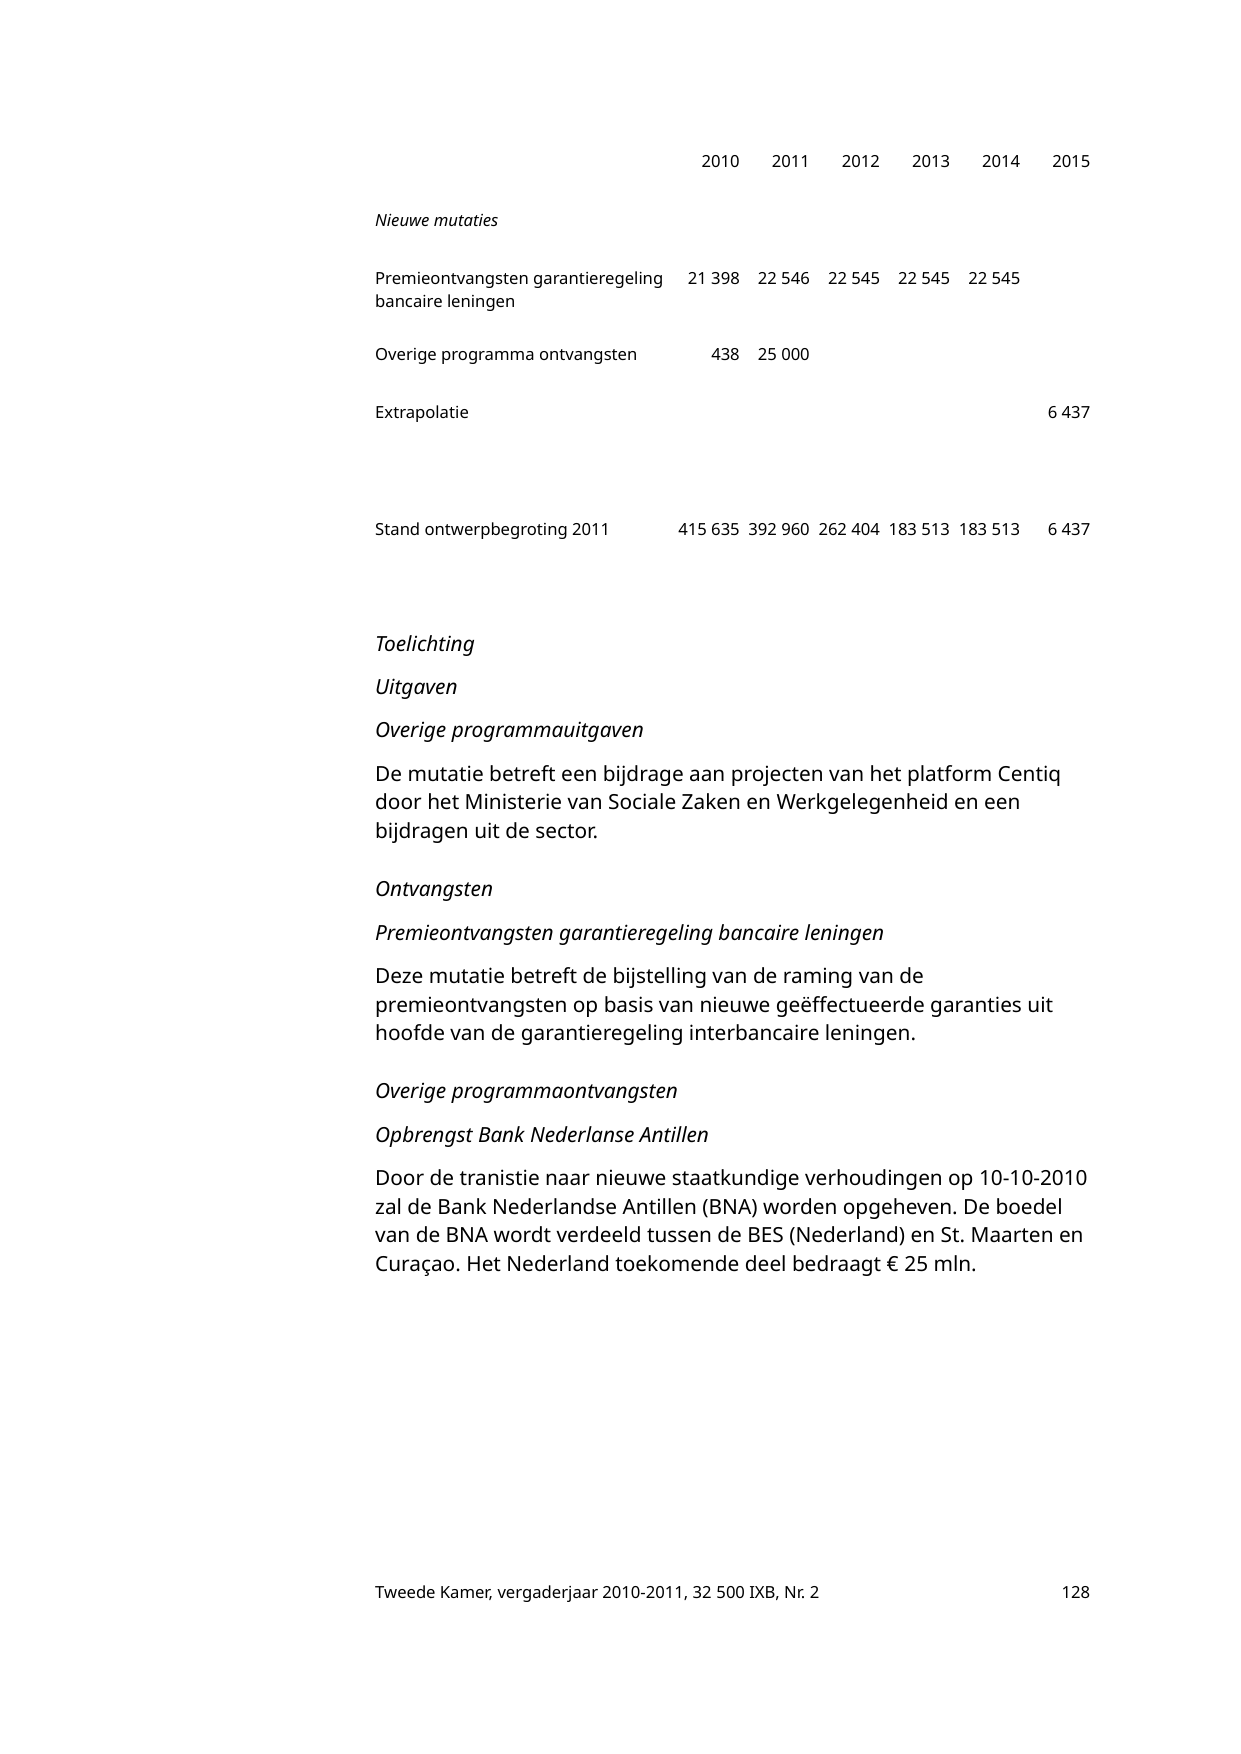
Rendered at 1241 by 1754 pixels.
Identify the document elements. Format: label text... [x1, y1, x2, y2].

table_cell [669, 459, 739, 518]
text Opbrengst Bank Nederlanse Antillen [375, 1120, 1090, 1148]
table_cell [669, 401, 739, 459]
table_cell 6 437 [1020, 518, 1090, 570]
table_cell [950, 459, 1020, 518]
text De mutatie betreft een bijdrage aan projecten van het platform Centiq door het Ministerie van Sociale Zaken en Werkgelegenheid en een bijdragen uit de sector. [375, 759, 1090, 844]
table_cell [740, 401, 809, 459]
table_header 2012 [810, 150, 880, 208]
table_cell Stand ontwerpbegroting 2011 [375, 518, 669, 570]
table_cell [880, 209, 950, 267]
table_cell Extrapolatie [375, 401, 669, 459]
table_cell [880, 342, 950, 401]
table_cell 22 545 [950, 267, 1020, 342]
table_cell Overige programma ontvangsten [375, 342, 669, 401]
table_cell 22 545 [880, 267, 950, 342]
table_header 2014 [950, 150, 1020, 208]
table_cell [880, 459, 950, 518]
table_cell Premieontvangsten garantieregeling bancaire leningen [375, 267, 669, 342]
text Deze mutatie betreft de bijstelling van de raming van de premieontvangsten op basis van nieuwe geëffectueerde garanties uit hoofde van de garantieregeling interbancaire leningen. [375, 961, 1090, 1047]
table_cell [1020, 342, 1090, 401]
table_cell [1020, 267, 1090, 342]
table_cell 438 [669, 342, 739, 401]
table_cell [1020, 209, 1090, 267]
table_header 2011 [740, 150, 809, 208]
table_cell 6 437 [1020, 401, 1090, 459]
text Premieontvangsten garantieregeling bancaire leningen [375, 918, 1090, 946]
table_cell 183 513 [880, 518, 950, 570]
text Door de tranistie naar nieuwe staatkundige verhoudingen op 10-10-2010 zal de Bank Nederlandse Antillen (BNA) worden opgeheven. De boedel van de BNA wordt verdeeld tussen de BES (Nederland) en St. Maarten en Curaçao. Het Nederland toekomende deel bedraagt € 25 mln. [375, 1163, 1090, 1277]
table_cell [880, 401, 950, 459]
text Uitgaven [375, 672, 1090, 701]
text Overige programmauitgaven [375, 716, 1090, 744]
table_cell [740, 459, 809, 518]
table_cell [1020, 459, 1090, 518]
table_cell 22 546 [740, 267, 809, 342]
table_cell [810, 401, 880, 459]
table_cell [950, 342, 1020, 401]
table_cell [950, 209, 1020, 267]
text Ontvangsten [375, 874, 1090, 903]
table_cell 25 000 [740, 342, 809, 401]
table_cell Nieuwe mutaties [375, 209, 669, 267]
text Overige programmaontvangsten [375, 1077, 1090, 1105]
table_cell [740, 209, 809, 267]
table_cell 262 404 [810, 518, 880, 570]
table_cell 392 960 [740, 518, 809, 570]
table_cell [375, 459, 669, 518]
table_cell [810, 342, 880, 401]
table_header 2010 [669, 150, 739, 208]
table_cell [669, 209, 739, 267]
table_header 2013 [880, 150, 950, 208]
table_cell [810, 459, 880, 518]
table_cell 21 398 [669, 267, 739, 342]
table_header 2015 [1020, 150, 1090, 208]
table_cell 183 513 [950, 518, 1020, 570]
table_cell 415 635 [669, 518, 739, 570]
text Toelichting [375, 629, 1090, 657]
table_cell [810, 209, 880, 267]
table_cell 22 545 [810, 267, 880, 342]
table_header [375, 150, 669, 208]
table_cell [950, 401, 1020, 459]
